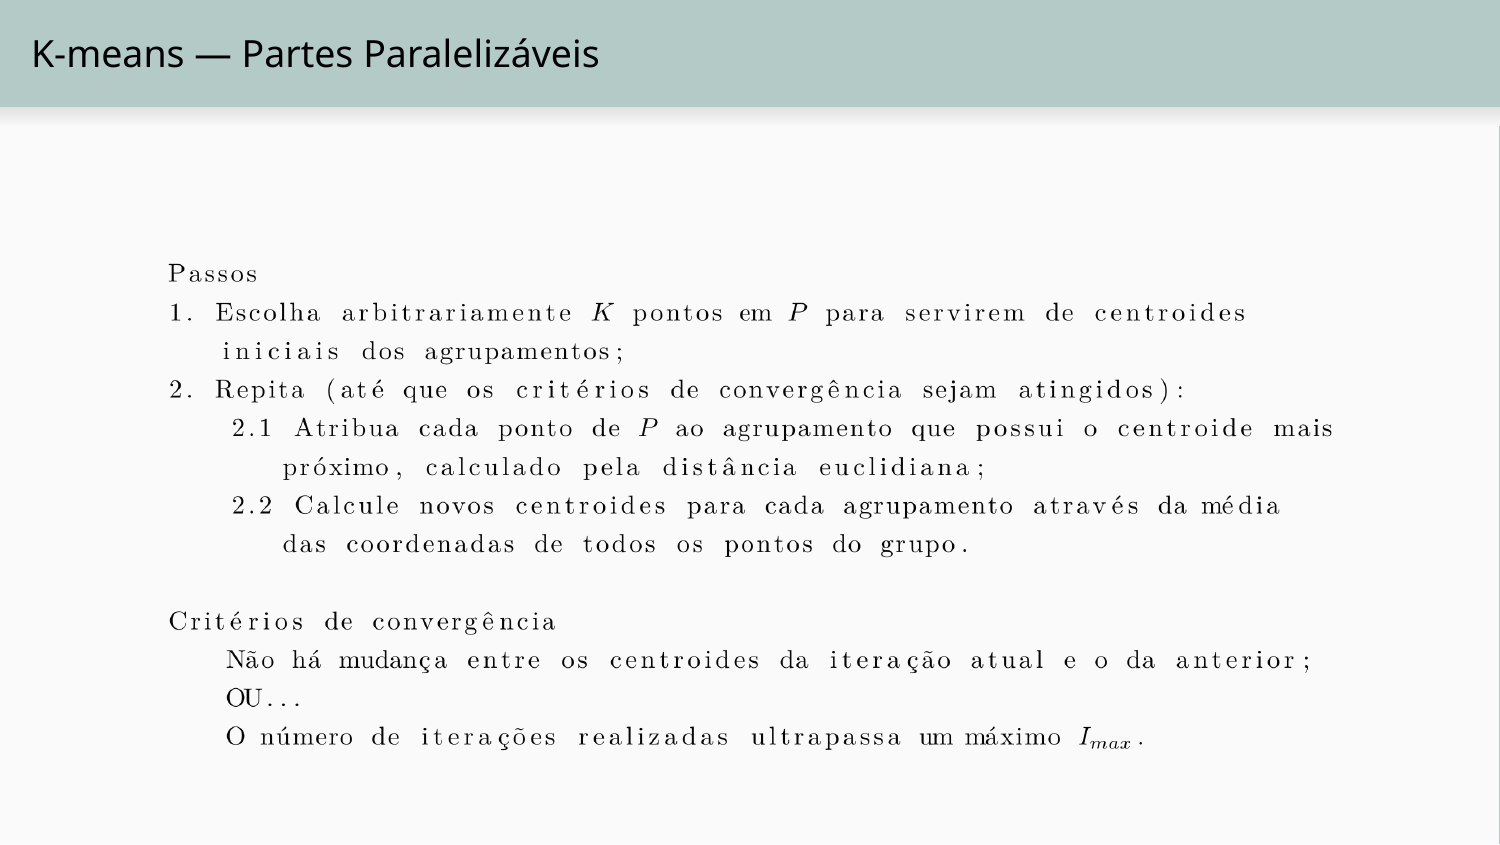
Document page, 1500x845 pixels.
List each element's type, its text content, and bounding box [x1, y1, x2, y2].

title K-means — Partes Paralelizáveis [16, 2, 1464, 102]
picture [158, 252, 1342, 758]
